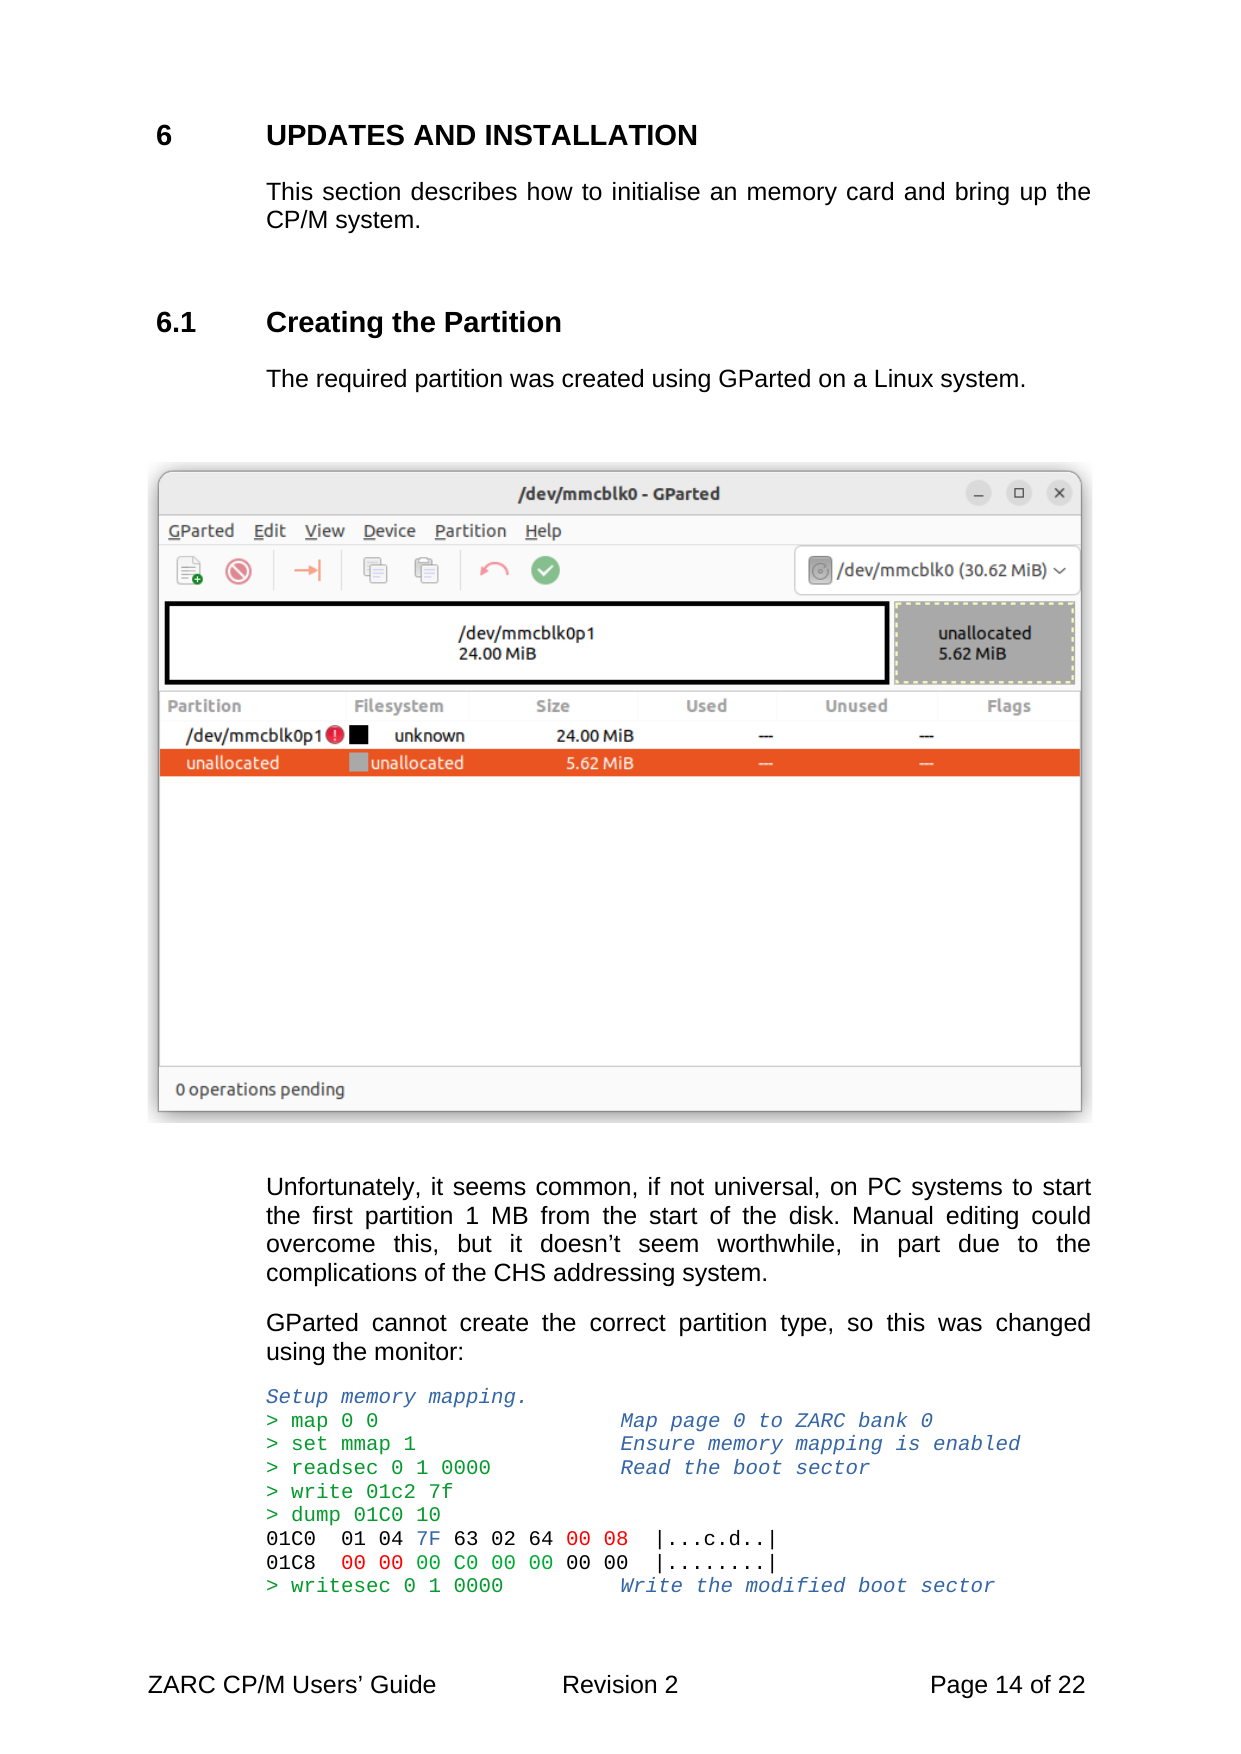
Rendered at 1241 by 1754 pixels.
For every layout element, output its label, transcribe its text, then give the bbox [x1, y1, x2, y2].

text 01C8 00 00 00 C0 00 00 00 00 |........| [266, 1552, 1092, 1575]
text The required partition was created using GParted on a Linux system. [266, 363, 1092, 392]
picture [147, 462, 1093, 1123]
text > write 01c2 7f [266, 1481, 1092, 1504]
text Setup memory mapping. [266, 1386, 1092, 1410]
text > dump 01C0 10 [266, 1504, 1092, 1528]
text > map 0 0 Map page 0 to ZARC bank 0 [266, 1410, 1092, 1433]
text > set mmap 1 Ensure memory mapping is enabled [266, 1433, 1092, 1457]
text > readsec 0 1 0000 Read the boot sector [266, 1457, 1092, 1481]
subtitle Updates and Installation [148, 118, 1092, 152]
subtitle Creating the Partition [148, 305, 1092, 338]
text > writesec 0 1 0000 Write the modified boot sector [266, 1575, 1092, 1599]
text This section describes how to initialise an memory card and bring up the CP/M system. [266, 177, 1092, 234]
text Unfortunately, it seems common, if not universal, on PC systems to start the first partition 1 MB from the start of the disk. Manual editing could overcome this, but it doesn’t seem worthwhile, in part due to the complications of the CHS addressing system. [266, 1172, 1092, 1287]
text 01C0 01 04 7F 63 02 64 00 08 |...c.d..| [266, 1528, 1092, 1552]
text GParted cannot create the correct partition type, so this was changed using the monitor: [266, 1308, 1092, 1365]
